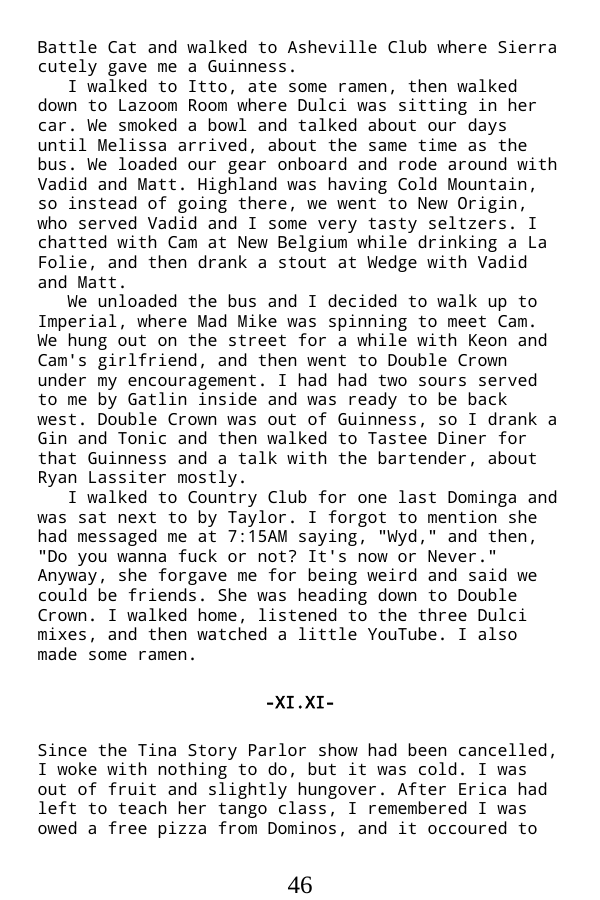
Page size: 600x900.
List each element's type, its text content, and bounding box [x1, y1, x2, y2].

text -XI.XI- [37, 692, 562, 712]
text Battle Cat and walked to Asheville Club where Sierra cutely gave me a Guinness. [37, 37, 562, 77]
text I walked to Country Club for one last Dominga and was sat next to by Taylor. I forgot to mention she had messaged me at 7:15AM saying, "Wyd," and then, "Do you wanna fuck or not? It's now or Never." Anyway, she forgave me for being weird and said we could be friends. She was heading down to Double Crown. I walked home, listened to the three Dulci mixes, and then watched a little YouTube. I also made some ramen. [37, 488, 562, 664]
text I walked to Itto, ate some ramen, then walked down to Lazoom Room where Dulci was sitting in her car. We smoked a bowl and talked about our days until Melissa arrived, about the same time as the bus. We loaded our gear onboard and rode around with Vadid and Matt. Highland was having Cold Mountain, so instead of going there, we went to New Origin, who served Vadid and I some very tasty seltzers. I chatted with Cam at New Belgium while drinking a La Folie, and then drank a stout at Wedge with Vadid and Matt. [37, 77, 562, 292]
text We unloaded the bus and I decided to walk up to Imperial, where Mad Mike was spinning to meet Cam. We hung out on the street for a while with Keon and Cam's girlfriend, and then went to Double Crown under my encouragement. I had had two sours served to me by Gatlin inside and was ready to be back west. Double Crown was out of Guinness, so I drank a Gin and Tonic and then walked to Tastee Diner for that Guinness and a talk with the bartender, about Ryan Lassiter mostly. [37, 292, 562, 488]
text Since the Tina Story Parlor show had been cancelled, I woke with nothing to do, but it was cold. I was out of fruit and slightly hungover. After Erica had left to teach her tango class, I remembered I was owed a free pizza from Dominos, and it occoured to [37, 740, 562, 838]
